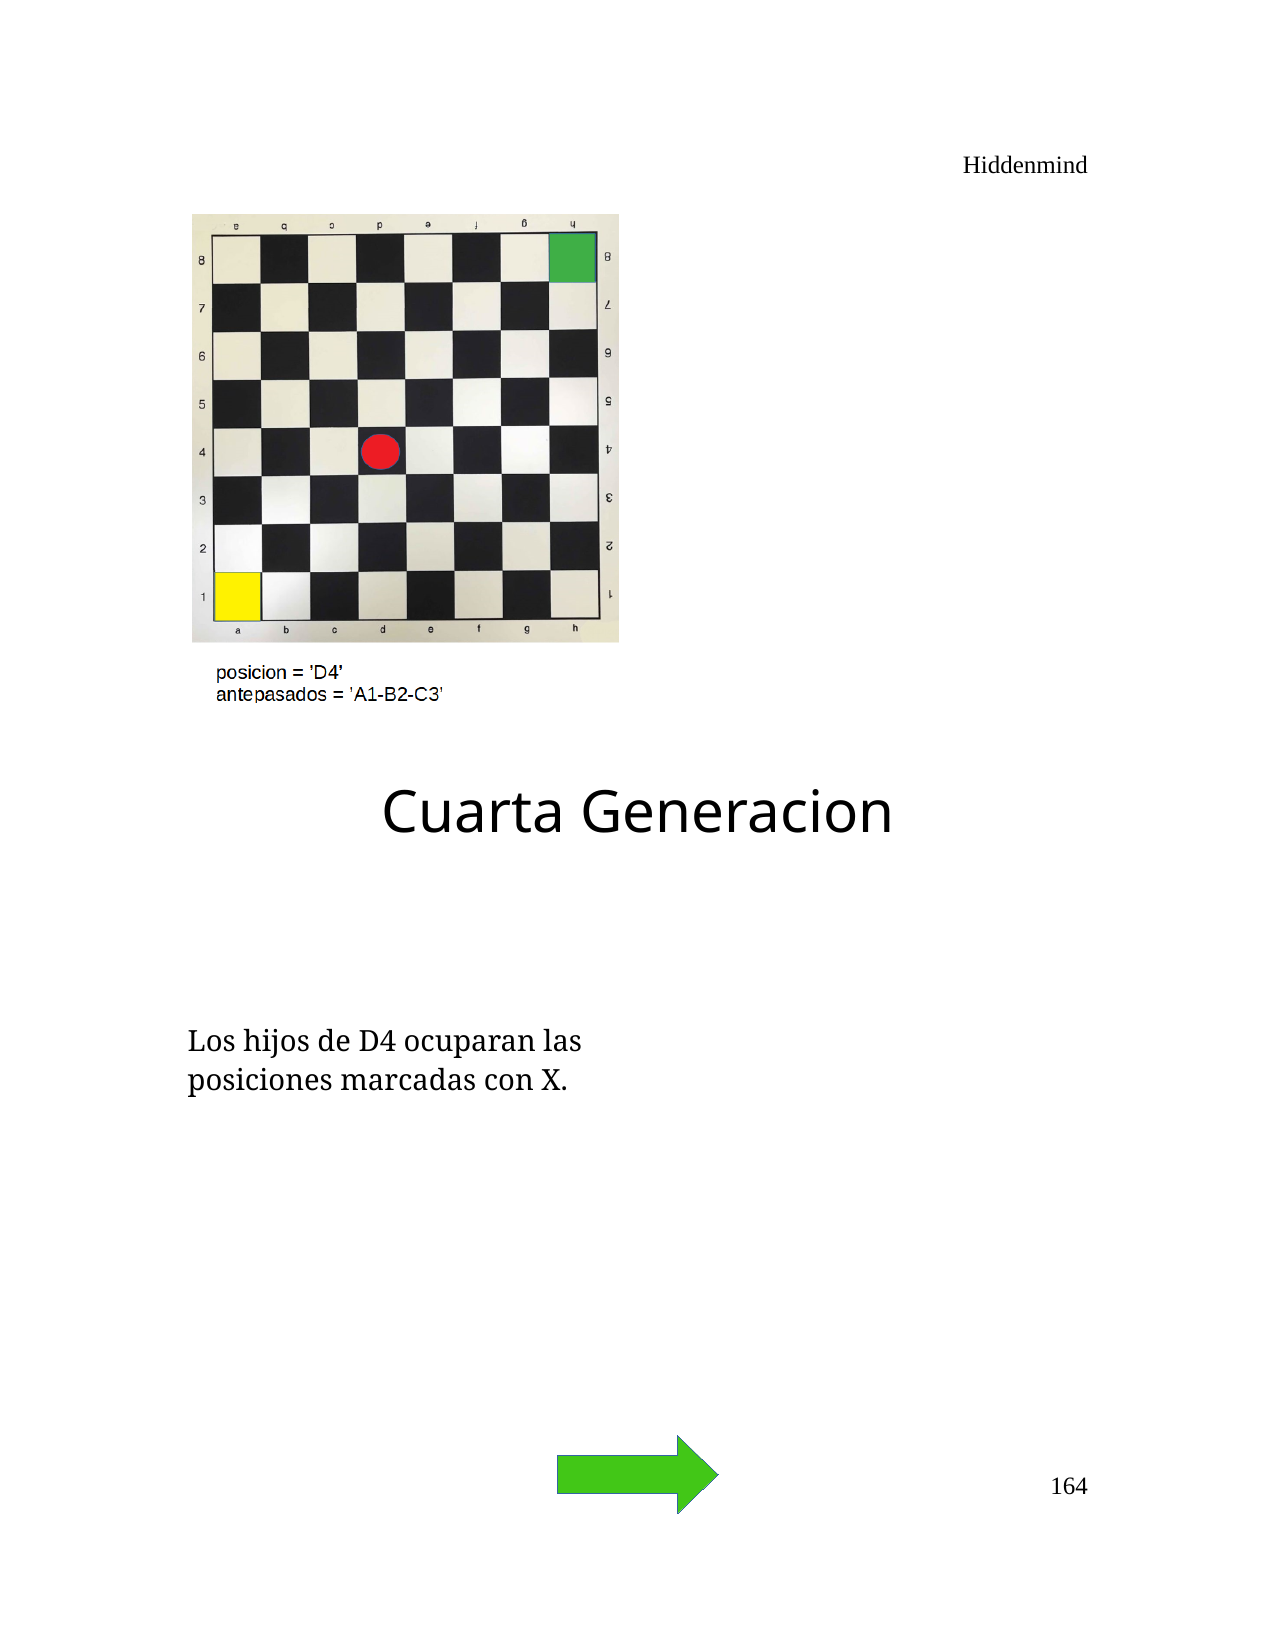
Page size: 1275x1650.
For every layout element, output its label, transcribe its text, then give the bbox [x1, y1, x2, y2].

text Los hijos de D4 ocuparan las posiciones marcadas con X. [187, 1020, 622, 1099]
picture [187, 210, 623, 703]
